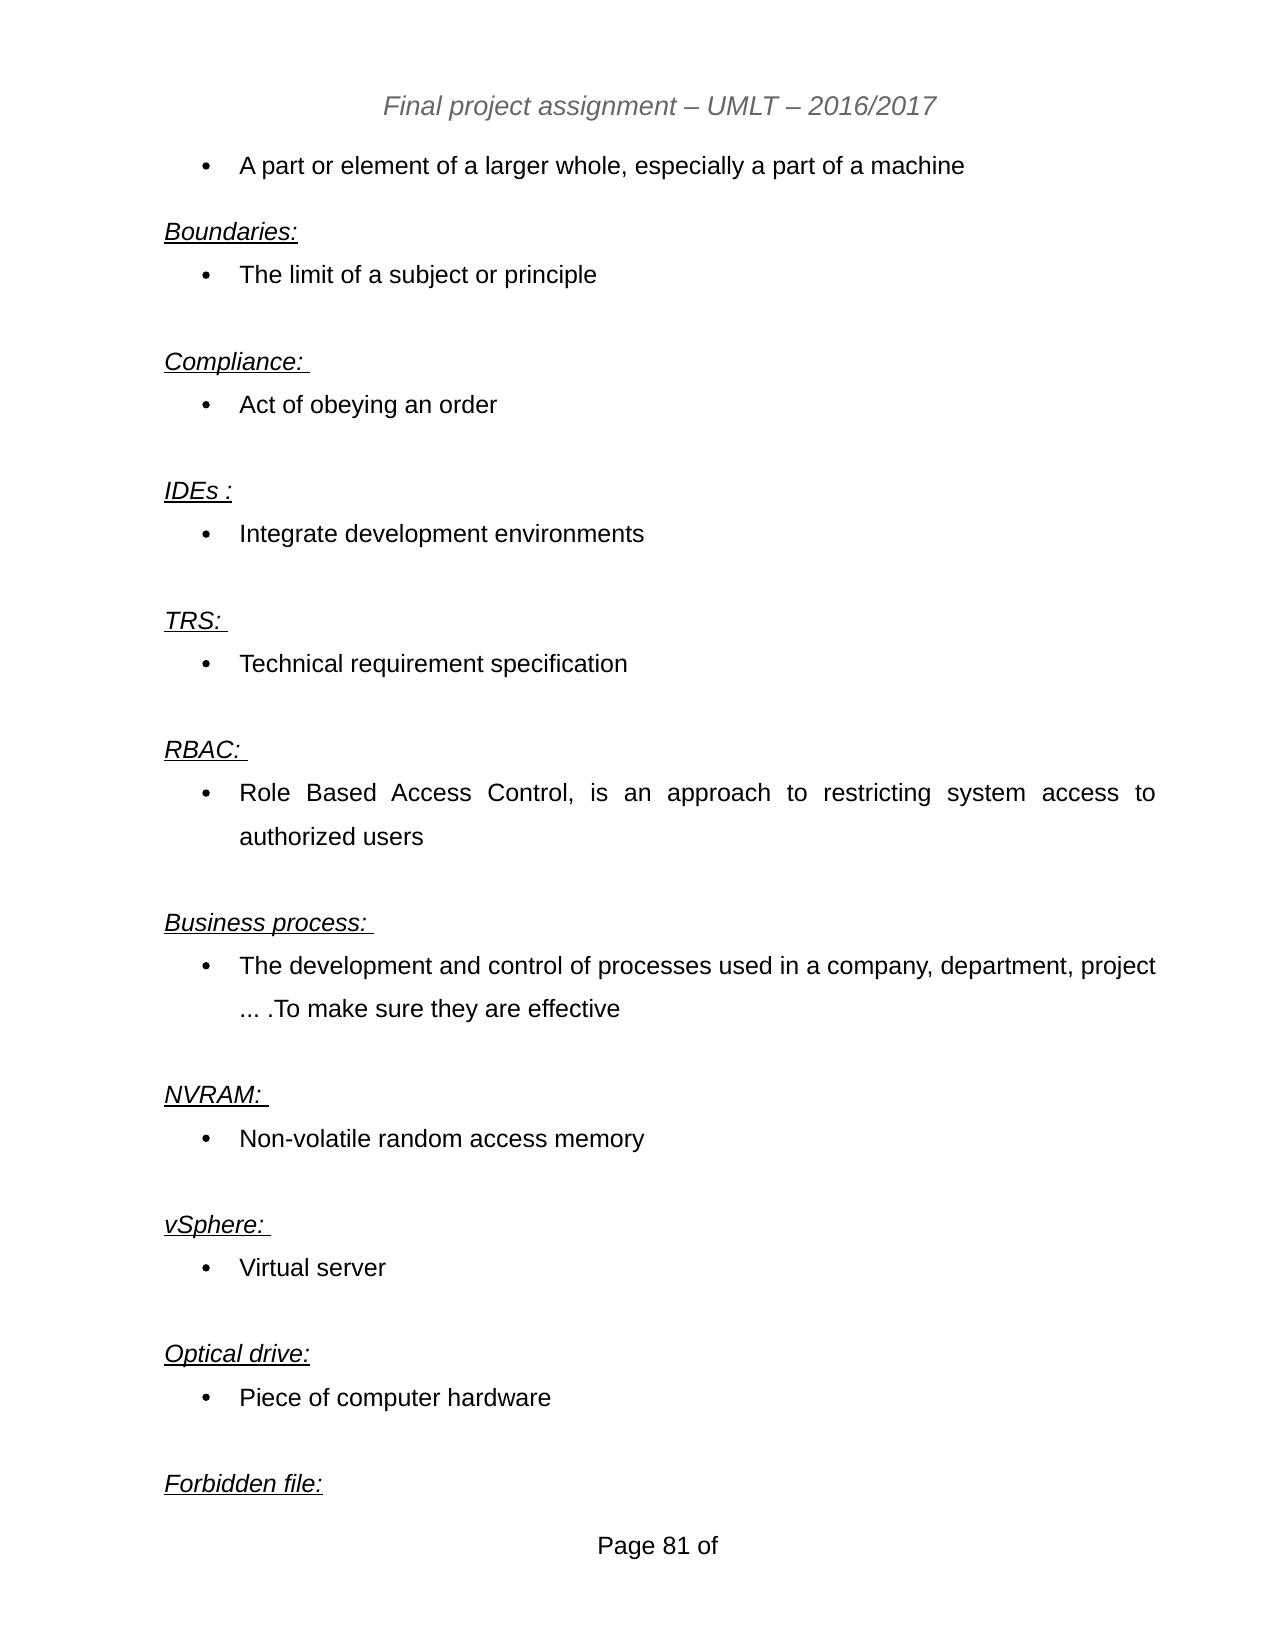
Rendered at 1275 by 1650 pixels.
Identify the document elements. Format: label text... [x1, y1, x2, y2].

list Virtual server [202, 1253, 1158, 1282]
list Act of obeying an order [202, 390, 1158, 419]
text Optical drive: [164, 1339, 1158, 1368]
text Compliance: [164, 347, 1158, 376]
text Forbidden file: [164, 1469, 1158, 1498]
list A part or element of a larger whole, especially a part of a machine [202, 151, 1158, 180]
text RBAC: [164, 735, 1158, 764]
text Business process: [164, 908, 1158, 937]
text IDEs : [164, 476, 1158, 505]
list Integrate development environments [202, 519, 1158, 548]
list Non-volatile random access memory [202, 1124, 1158, 1152]
list Technical requirement specification [202, 649, 1158, 678]
text NVRAM: [164, 1081, 1158, 1109]
text Boundaries: [164, 217, 1158, 246]
list The development and control of processes used in a company, department, project ... .To make sure they are effective [202, 951, 1158, 1023]
text vSphere: [164, 1210, 1158, 1239]
list Role Based Access Control, is an approach to restricting system access to authorized users [202, 778, 1158, 850]
text TRS: [164, 606, 1158, 634]
list Piece of computer hardware [202, 1383, 1158, 1411]
list The limit of a subject or principle [202, 261, 1158, 289]
